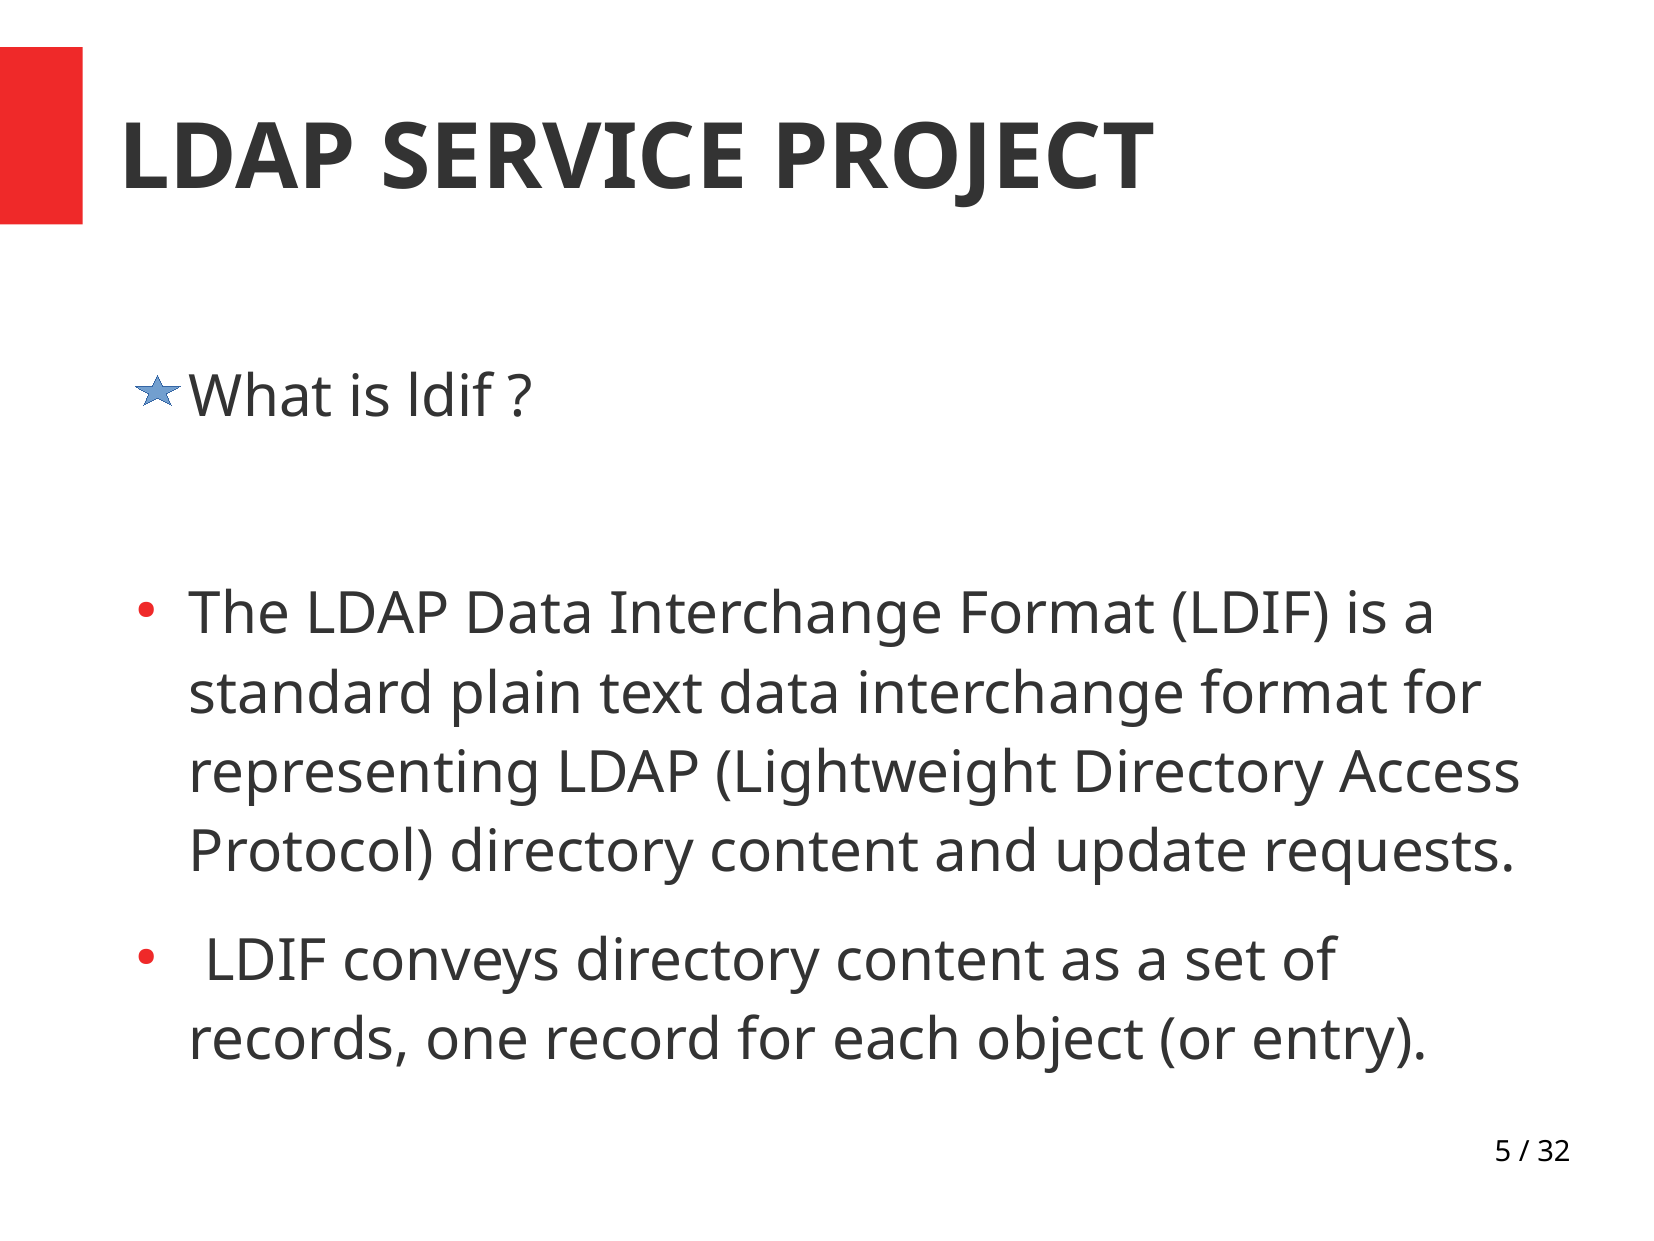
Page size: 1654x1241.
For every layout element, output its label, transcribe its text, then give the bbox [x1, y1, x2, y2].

text_box [135, 375, 181, 406]
title LDAP SERVICE PROJECT [118, 49, 1571, 257]
list What is ldif ? The LDAP Data Interchange Format (LDIF) is a standard plain text data interchange format for representing LDAP (Lightweight Directory Access Protocol) directory content and update requests. LDIF conveys directory content as a set of records, one record for each object (or entry). [118, 354, 1536, 1074]
